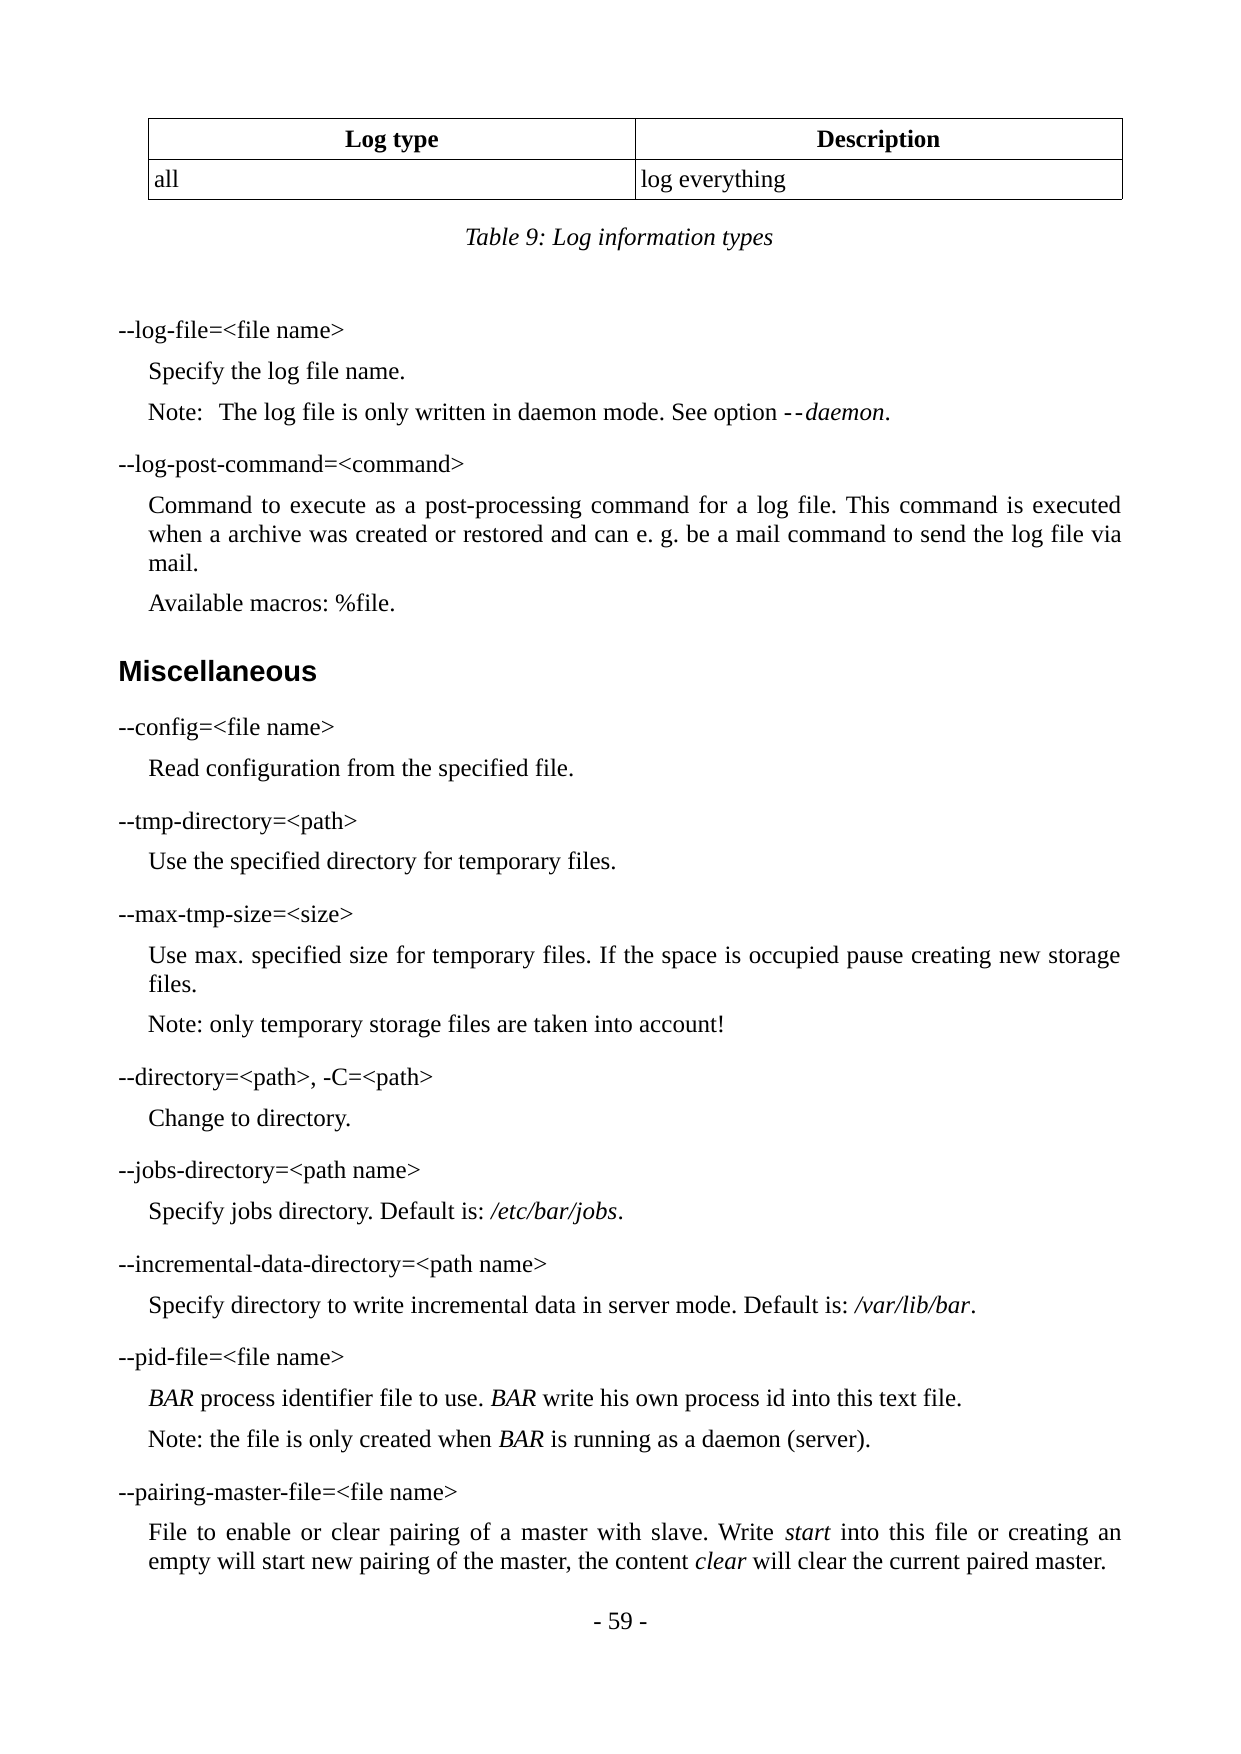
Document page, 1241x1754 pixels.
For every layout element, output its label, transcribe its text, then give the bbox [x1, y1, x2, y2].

text Available macros: %file. [148, 588, 1122, 617]
title --max-tmp-size=<size> [118, 899, 1122, 928]
title --config=<file name> [118, 712, 1122, 741]
text Specify directory to write incremental data in server mode. Default is: /var/lib/bar. [148, 1290, 1122, 1318]
text Command to execute as a post-processing command for a log file. This command is executed when a archive was created or restored and can e. g. be a mail command to send the log file via mail. [148, 490, 1122, 577]
text Read configuration from the specified file. [148, 753, 1122, 782]
text Table 9: Log information types [118, 222, 1122, 251]
title --log-file=<file name> [118, 315, 1122, 344]
title --log-post-command=<command> [118, 449, 1122, 478]
title --pairing-master-file=<file name> [118, 1477, 1122, 1505]
title --jobs-directory=<path name> [118, 1156, 1122, 1184]
text BAR process identifier file to use. BAR write his own process id into this text file. [148, 1383, 1122, 1412]
title --directory=<path>, -C=<path> [118, 1062, 1122, 1091]
subtitle Miscellaneous [118, 654, 1122, 688]
table_cell all [149, 160, 635, 199]
table_header Log type [149, 119, 635, 158]
text File to enable or clear pairing of a master with slave. Write start into this file or creating an empty will start new pairing of the master, the content clear will clear the current paired master. [148, 1517, 1122, 1575]
text Specify jobs directory. Default is: /etc/bar/jobs. [148, 1196, 1122, 1225]
text Change to directory. [148, 1103, 1122, 1132]
text Use the specified directory for temporary files. [148, 846, 1122, 875]
text Note: The log file is only written in daemon mode. See option ‑‑daemon. [148, 397, 1122, 426]
title --pid-file=<file name> [118, 1342, 1122, 1371]
title --incremental-data-directory=<path name> [118, 1249, 1122, 1278]
text Note: the file is only created when BAR is running as a daemon (server). [148, 1424, 1122, 1453]
text Note: only temporary storage files are taken into account! [148, 1009, 1122, 1038]
text Specify the log file name. [148, 356, 1122, 385]
table_cell log everything [636, 160, 1122, 199]
text Use max. specified size for temporary files. If the space is occupied pause creating new storage files. [148, 940, 1122, 997]
title --tmp-directory=<path> [118, 806, 1122, 834]
table_header Description [636, 119, 1122, 158]
